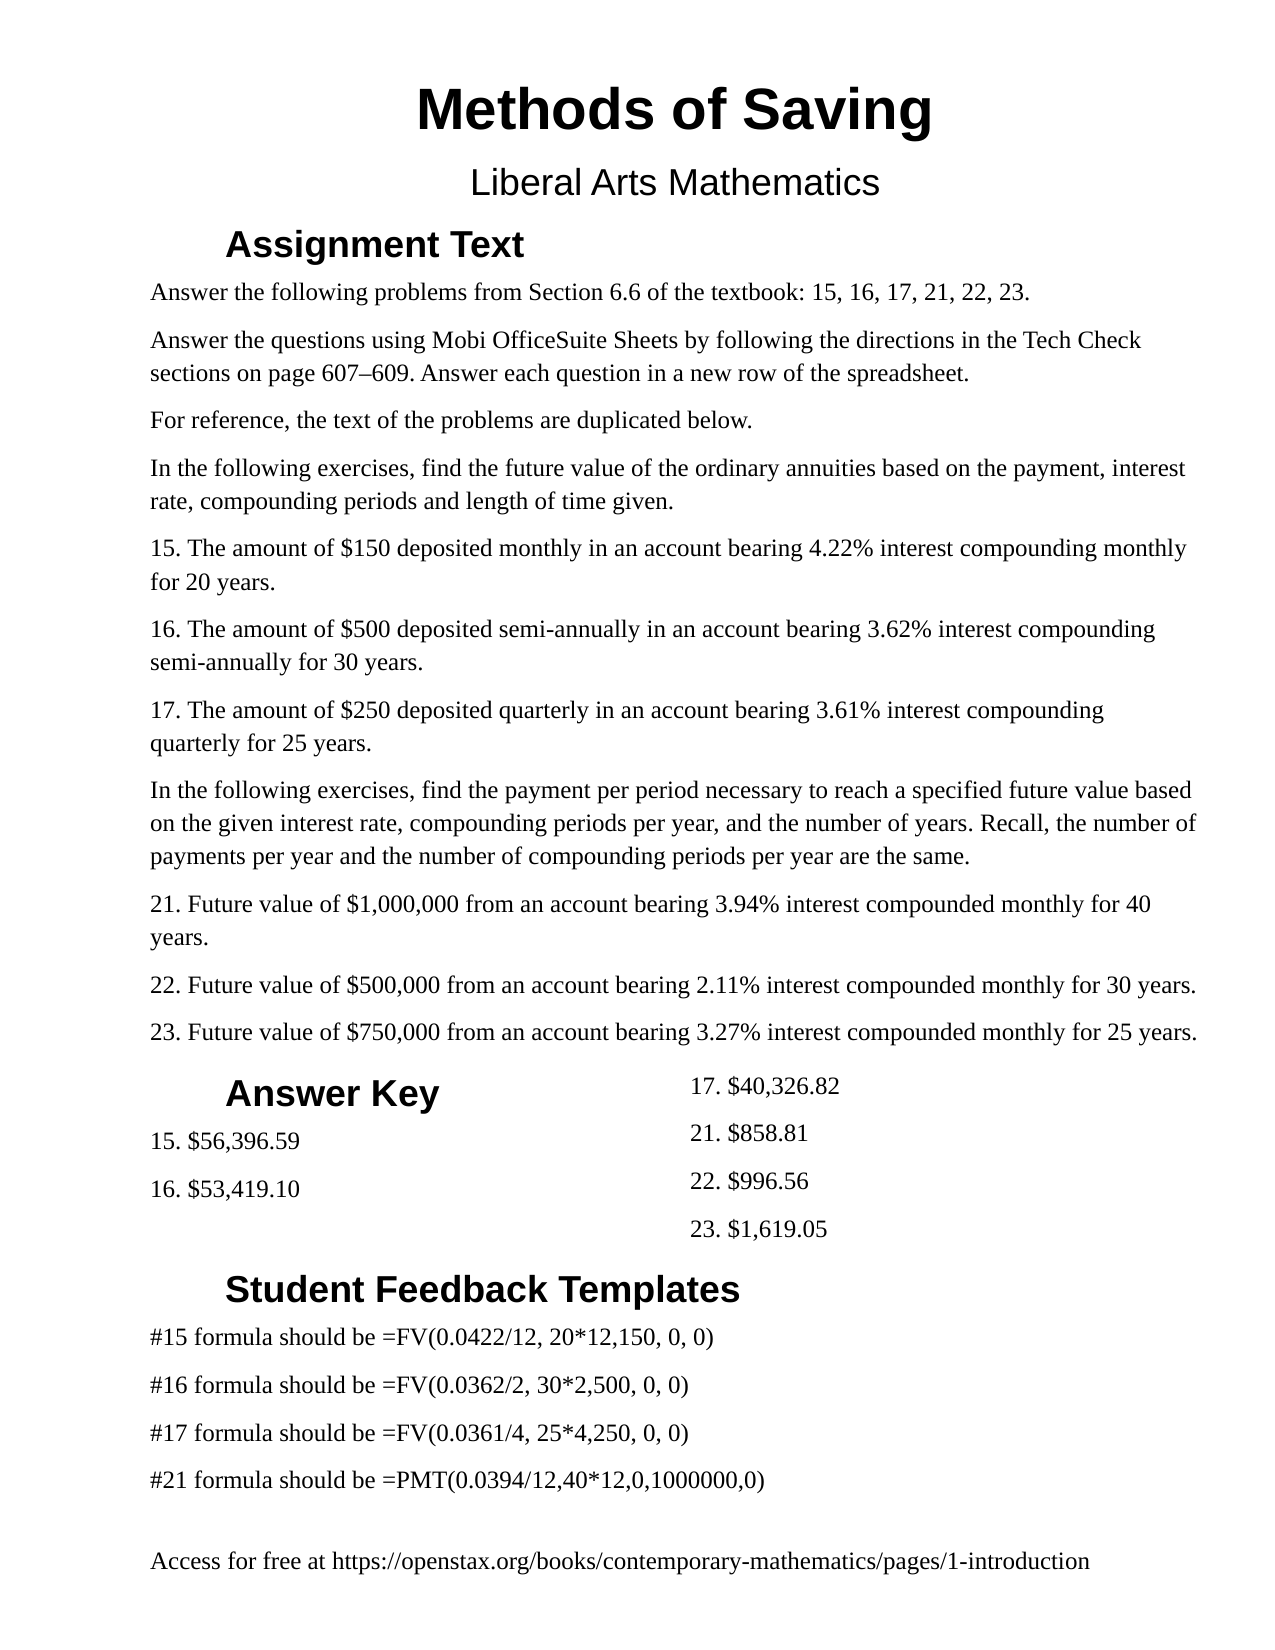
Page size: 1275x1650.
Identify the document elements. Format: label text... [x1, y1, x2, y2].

text #16 formula should be =FV(0.0362/2, 30*2,500, 0, 0) [150, 1370, 1200, 1399]
text 16. The amount of $500 deposited semi-annually in an account bearing 3.62% interest compounding semi-annually for 30 years. [150, 614, 1200, 676]
text For reference, the text of the problems are duplicated below. [150, 405, 1200, 434]
text Answer the questions using Mobi OfficeSuite Sheets by following the directions in the Tech Check sections on page 607–609. Answer each question in a new row of the spreadsheet. [150, 325, 1200, 386]
text 15. $56,396.59 [150, 1126, 660, 1155]
subtitle Liberal Arts Mathematics [150, 160, 1200, 203]
text 22. Future value of $500,000 from an account bearing 2.11% interest compounded monthly for 30 years. [150, 970, 1200, 998]
text 23. Future value of $750,000 from an account bearing 3.27% interest compounded monthly for 25 years. [150, 1017, 1200, 1046]
text 15. The amount of $150 deposited monthly in an account bearing 4.22% interest compounding monthly for 20 years. [150, 533, 1200, 595]
text 17. The amount of $250 deposited quarterly in an account bearing 3.61% interest compounding quarterly for 25 years. [150, 695, 1200, 757]
text 23. $1,619.05 [690, 1214, 1200, 1242]
text In the following exercises, find the future value of the ordinary annuities based on the payment, interest rate, compounding periods and length of time given. [150, 453, 1200, 515]
text #15 formula should be =FV(0.0422/12, 20*12,150, 0, 0) [150, 1322, 1200, 1351]
subtitle Answer Key [150, 1071, 660, 1114]
subtitle Student Feedback Templates [150, 1267, 1200, 1311]
text 22. $996.56 [690, 1166, 1200, 1195]
text 21. Future value of $1,000,000 from an account bearing 3.94% interest compounded monthly for 40 years. [150, 889, 1200, 951]
text 17. $40,326.82 [690, 1071, 1200, 1100]
title Methods of Saving [150, 75, 1200, 142]
text #17 formula should be =FV(0.0361/4, 25*4,250, 0, 0) [150, 1418, 1200, 1446]
text #21 formula should be =PMT(0.0394/12,40*12,0,1000000,0) [150, 1465, 1200, 1494]
text In the following exercises, find the payment per period necessary to reach a specified future value based on the given interest rate, compounding periods per year, and the number of years. Recall, the number of payments per year and the number of compounding periods per year are the same. [150, 775, 1200, 870]
subtitle Assignment Text [150, 222, 1200, 265]
text 21. $858.81 [690, 1118, 1200, 1147]
text Answer the following problems from Section 6.6 of the textbook: 15, 16, 17, 21, 22, 23. [150, 277, 1200, 306]
text 16. $53,419.10 [150, 1174, 660, 1202]
